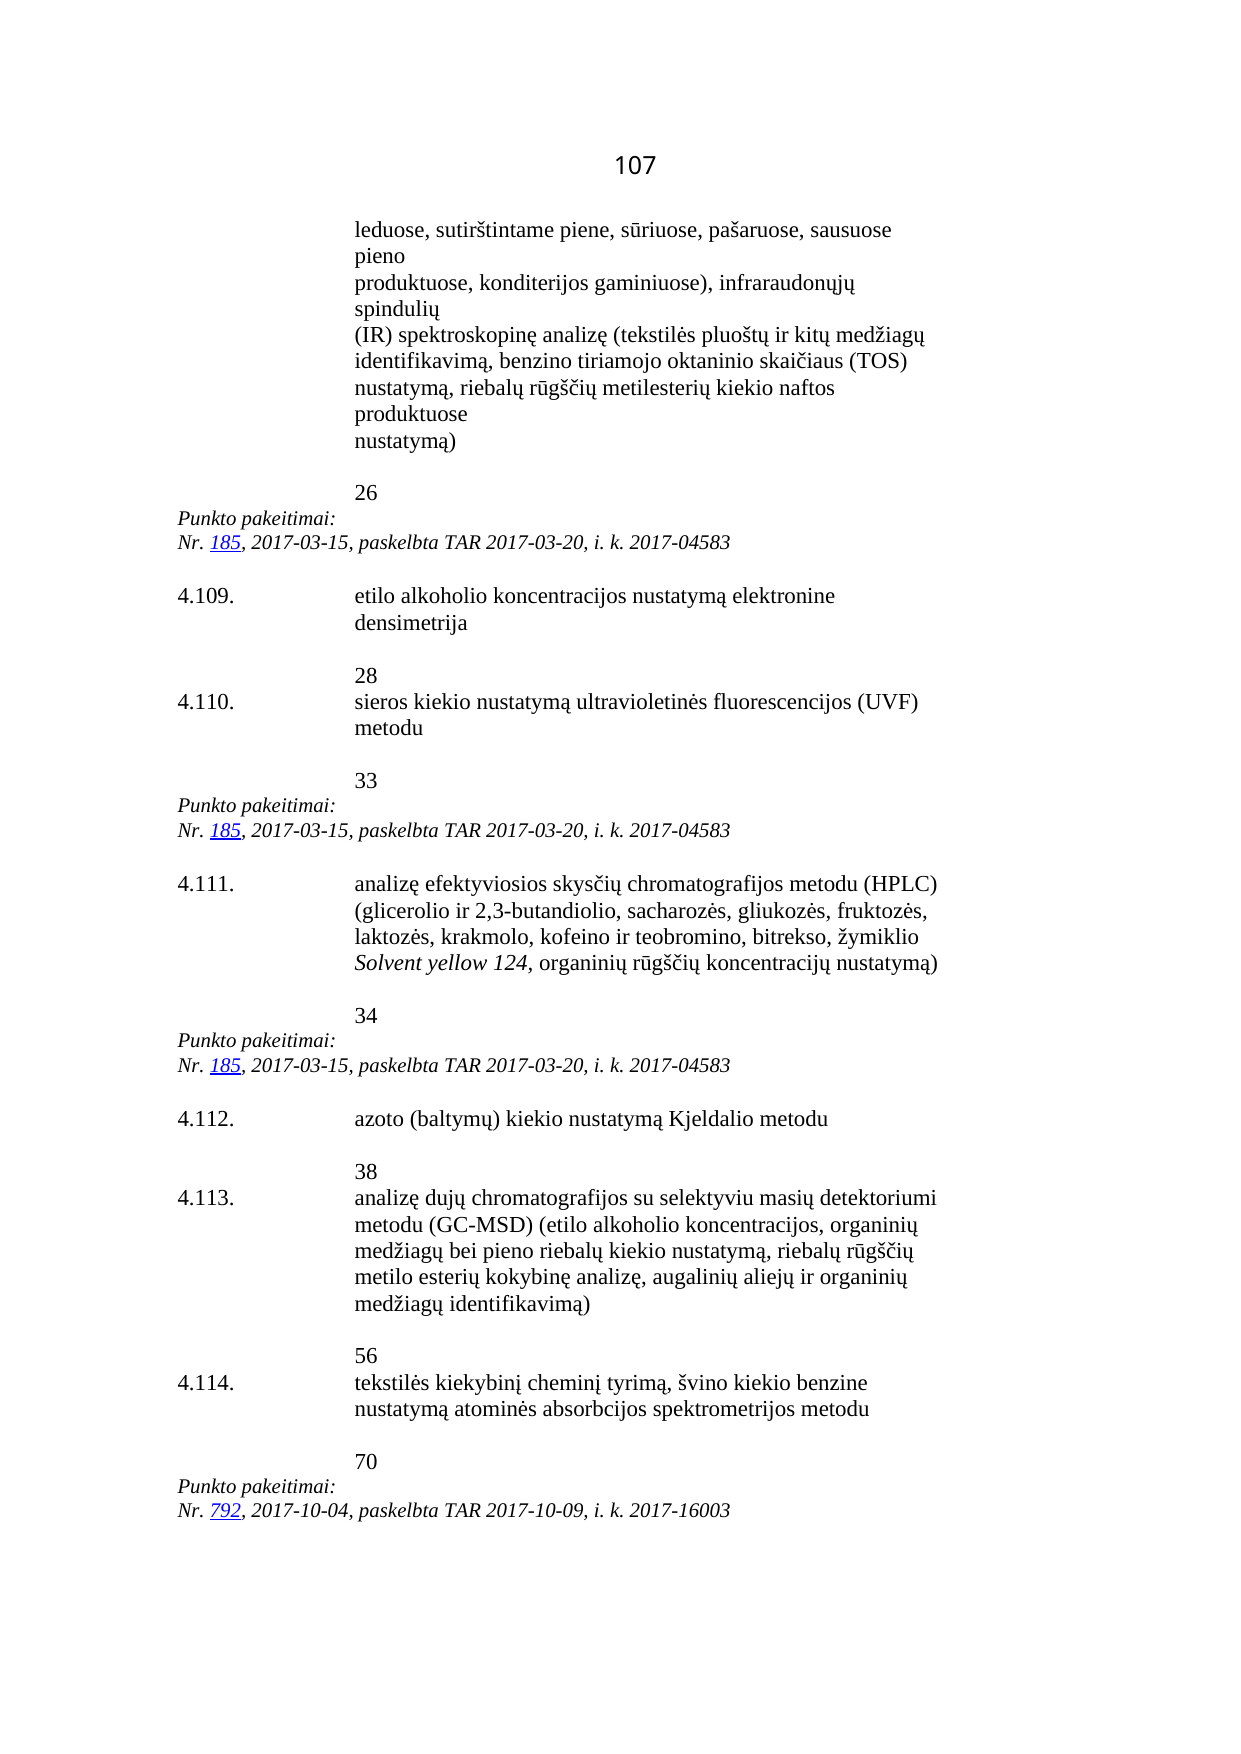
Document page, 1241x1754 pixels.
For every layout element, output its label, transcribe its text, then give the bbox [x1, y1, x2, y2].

text nustatymą) 26 [354, 427, 945, 506]
text Solvent yellow 124, organinių rūgščių koncentracijų nustatymą) 34 [354, 949, 945, 1028]
text Nr. 185, 2017-03-15, paskelbta TAR 2017-03-20, i. k. 2017-04583 [177, 530, 1093, 554]
text metodu (GC-MSD) (etilo alkoholio koncentracijos, organinių [354, 1211, 945, 1237]
text identifikavimą, benzino tiriamojo oktaninio skaičiaus (TOS) [354, 348, 945, 374]
text 4.114. tekstilės kiekybinį cheminį tyrimą, švino kiekio benzine [177, 1369, 945, 1395]
text 4.112. azoto (baltymų) kiekio nustatymą Kjeldalio metodu 38 [177, 1105, 945, 1184]
text 4.109. etilo alkoholio koncentracijos nustatymą elektronine densimetrija 28 [177, 583, 945, 688]
text 4.110. sieros kiekio nustatymą ultravioletinės fluorescencijos (UVF) [177, 688, 945, 714]
text nustatymą atominės absorbcijos spektrometrijos metodu 70 [354, 1395, 945, 1474]
text Nr. 185, 2017-03-15, paskelbta TAR 2017-03-20, i. k. 2017-04583 [177, 1052, 1093, 1077]
text Punkto pakeitimai: [177, 1028, 1093, 1052]
text (glicerolio ir 2,3-butandiolio, sacharozės, gliukozės, fruktozės, [354, 897, 945, 923]
text Punkto pakeitimai: [177, 506, 1093, 530]
text produktuose, konditerijos gaminiuose), infraraudonųjų spindulių [354, 268, 945, 321]
text laktozės, krakmolo, kofeino ir teobromino, bitrekso, žymiklio [354, 923, 945, 949]
text (IR) spektroskopinę analizę (tekstilės pluoštų ir kitų medžiagų [354, 321, 945, 348]
text medžiagų identifikavimą) 56 [354, 1290, 945, 1369]
text 4.111. analizę efektyviosios skysčių chromatografijos metodu (HPLC) [177, 870, 945, 897]
text leduose, sutirštintame piene, sūriuose, pašaruose, sausuose pieno [354, 216, 945, 268]
text Nr. 185, 2017-03-15, paskelbta TAR 2017-03-20, i. k. 2017-04583 [177, 817, 1093, 842]
text nustatymą, riebalų rūgščių metilesterių kiekio naftos produktuose [354, 374, 945, 427]
text metilo esterių kokybinę analizę, augalinių aliejų ir organinių [354, 1263, 945, 1290]
text 4.113. analizę dujų chromatografijos su selektyviu masių detektoriumi [177, 1184, 945, 1211]
text medžiagų bei pieno riebalų kiekio nustatymą, riebalų rūgščių [354, 1237, 945, 1263]
text Nr. 792, 2017-10-04, paskelbta TAR 2017-10-09, i. k. 2017-16003 [177, 1498, 1093, 1522]
text metodu 33 [354, 714, 945, 793]
text Punkto pakeitimai: [177, 1474, 1093, 1498]
text Punkto pakeitimai: [177, 793, 1093, 817]
